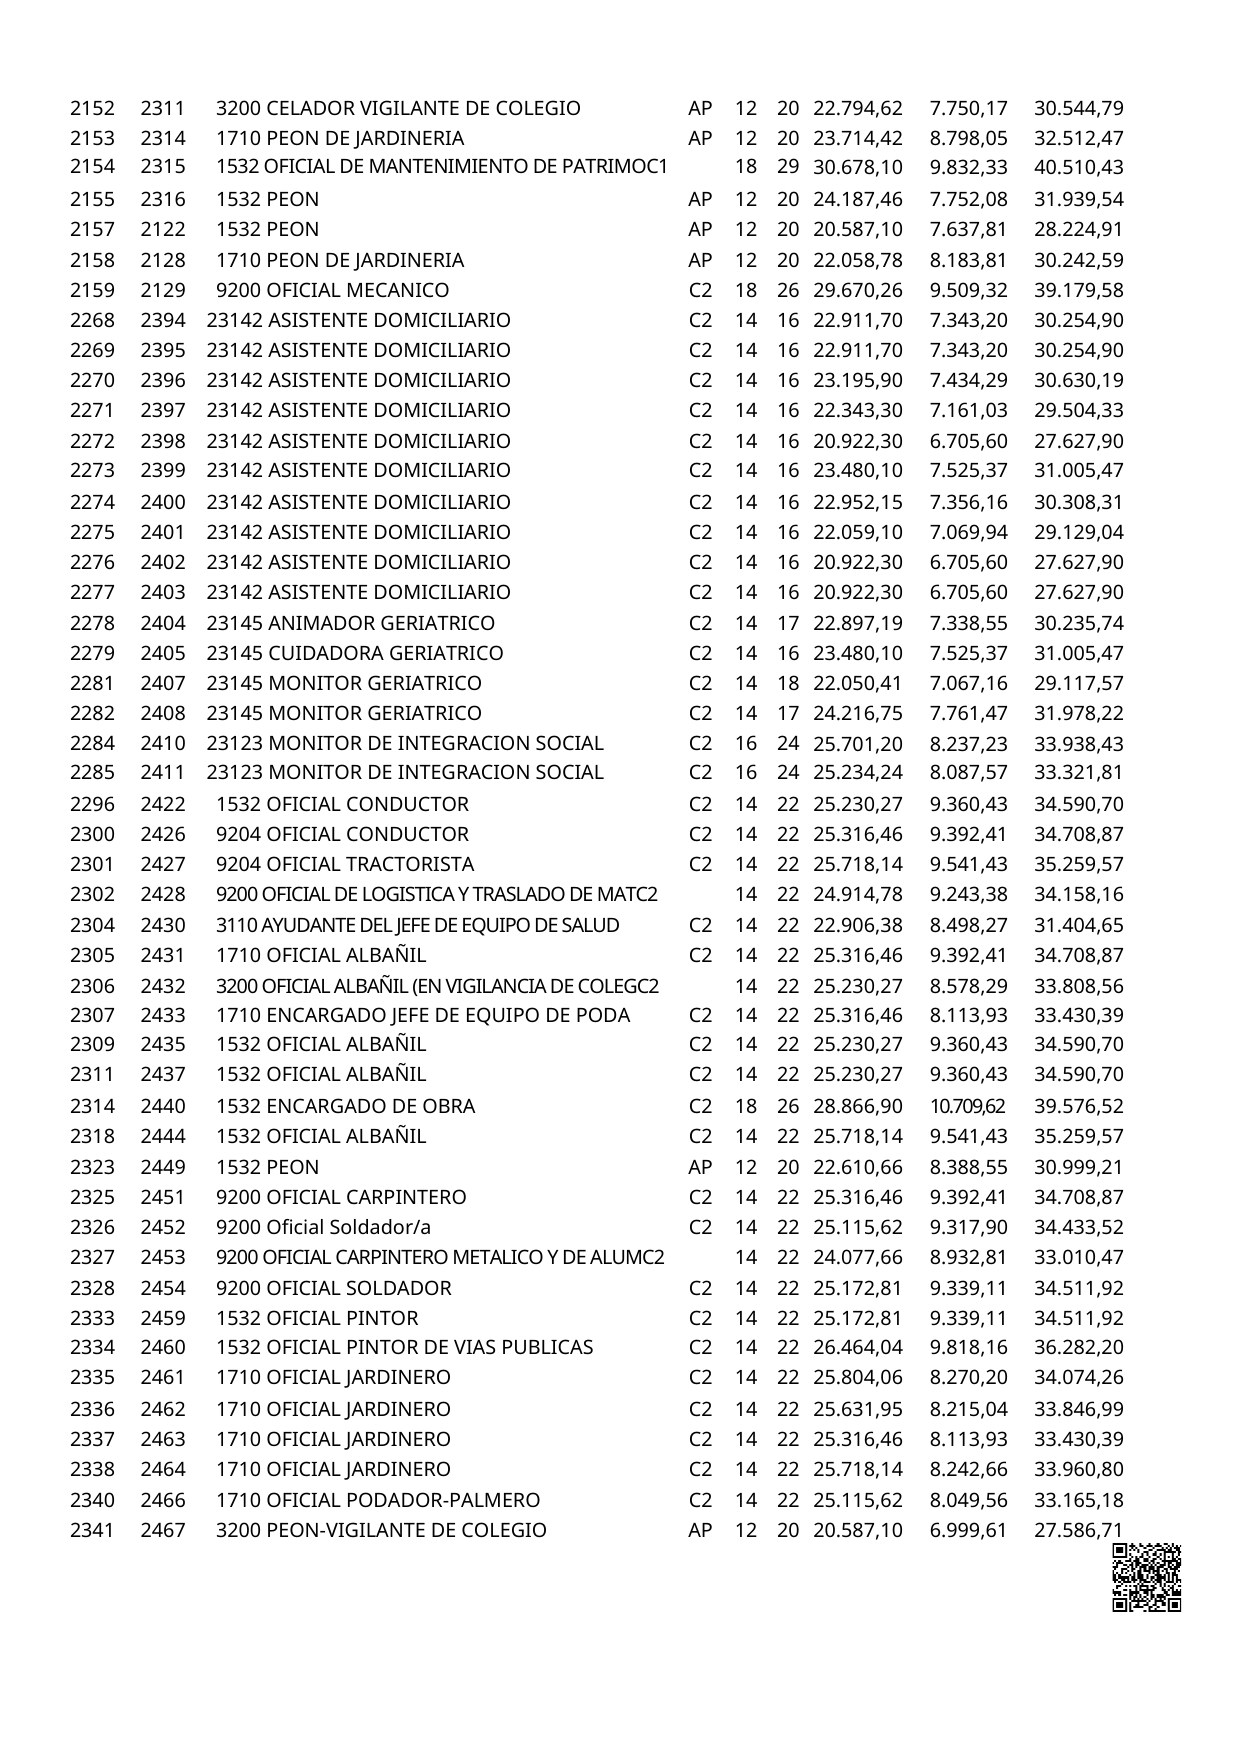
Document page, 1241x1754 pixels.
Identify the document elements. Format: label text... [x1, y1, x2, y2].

table_cell 8.498,27 [917, 911, 1028, 941]
table_cell 12 [723, 94, 768, 124]
table_cell C2 [678, 1273, 723, 1304]
table_cell 2277 [55, 578, 130, 608]
table_cell 14 [723, 305, 768, 336]
table_cell 7.637,81 [917, 215, 1028, 245]
table_cell 14 [723, 366, 768, 396]
table_cell 29.504,33 [1029, 396, 1137, 426]
table_cell C2 [678, 1455, 723, 1485]
table_cell 22.343,30 [808, 396, 917, 426]
table_cell 22 [769, 1122, 807, 1152]
table_cell 2300 [55, 820, 130, 850]
table_cell 23142 ASISTENTE DOMICILIARIO [196, 487, 678, 517]
table_cell 2316 [130, 184, 196, 215]
table_cell 30.678,10 [808, 154, 917, 184]
table_cell C2 [678, 729, 723, 759]
table_cell 2432 [130, 971, 196, 1001]
table_cell 2158 [55, 245, 130, 275]
table_cell C2 [678, 426, 723, 457]
table_cell 7.338,55 [917, 608, 1028, 638]
table_cell 2334 [55, 1334, 130, 1364]
table_cell 2399 [130, 457, 196, 487]
table_cell AP [678, 245, 723, 275]
table_cell 22.794,62 [808, 94, 917, 124]
table_cell 22.897,19 [808, 608, 917, 638]
table_cell C2 [678, 305, 723, 336]
table_cell 22 [769, 1243, 807, 1273]
table_cell 25.230,27 [808, 971, 917, 1001]
table_cell 25.230,27 [808, 789, 917, 820]
table_cell 2307 [55, 1001, 130, 1032]
table_cell 14 [723, 1122, 768, 1152]
table_cell 33.846,99 [1029, 1395, 1137, 1425]
table_cell 14 [723, 1062, 768, 1092]
table_cell 2422 [130, 789, 196, 820]
table_cell 2461 [130, 1364, 196, 1395]
table_cell C2 [678, 789, 723, 820]
table_cell 25.172,81 [808, 1273, 917, 1304]
table_cell AP [678, 124, 723, 154]
table_cell 1710 PEON DE JARDINERIA [196, 245, 678, 275]
table_cell 8.237,23 [917, 729, 1028, 759]
table_cell 2279 [55, 638, 130, 668]
table_cell 9204 OFICIAL CONDUCTOR [196, 820, 678, 850]
table_cell 14 [723, 1364, 768, 1395]
table_cell 2306 [55, 971, 130, 1001]
table_cell 29.670,26 [808, 275, 917, 305]
table_cell 14 [723, 789, 768, 820]
table_cell 34.433,52 [1029, 1213, 1137, 1243]
table_cell 2398 [130, 426, 196, 457]
table_cell 30.254,90 [1029, 305, 1137, 336]
table_cell C2 [678, 1001, 723, 1032]
table_cell C2 [678, 1092, 723, 1122]
table_cell 16 [769, 366, 807, 396]
table_cell 33.808,56 [1029, 971, 1137, 1001]
table_cell 2403 [130, 578, 196, 608]
table_cell C2 [678, 1364, 723, 1395]
table_cell 22 [769, 1485, 807, 1516]
table_cell 9.818,16 [917, 1334, 1028, 1364]
table_cell 22 [769, 880, 807, 911]
table_cell AP [678, 184, 723, 215]
table_cell 9200 OFICIAL DE LOGISTICA Y TRASLADO DE MATC2 [196, 880, 723, 911]
table_cell 25.230,27 [808, 1062, 917, 1092]
table_cell 2284 [55, 729, 130, 759]
table_cell 2394 [130, 305, 196, 336]
table_cell 9.392,41 [917, 941, 1028, 971]
table_cell 25.234,24 [808, 759, 917, 789]
table_cell 9200 OFICIAL CARPINTERO [196, 1182, 678, 1213]
table_cell 1532 PEON [196, 215, 678, 245]
table_cell C2 [678, 1032, 723, 1062]
table_cell 14 [723, 1395, 768, 1425]
table_cell C2 [678, 336, 723, 366]
table_cell 23145 MONITOR GERIATRICO [196, 668, 678, 699]
table_cell 9.392,41 [917, 1182, 1028, 1213]
table_cell 16 [769, 578, 807, 608]
table_cell 22 [769, 1364, 807, 1395]
table_cell 31.978,22 [1029, 699, 1137, 729]
table_cell 7.761,47 [917, 699, 1028, 729]
table_cell 2282 [55, 699, 130, 729]
table_cell 2311 [130, 94, 196, 124]
table_cell 2315 [130, 154, 196, 184]
table_cell C2 [678, 699, 723, 729]
table_cell 30.308,31 [1029, 487, 1137, 517]
picture [1112, 1543, 1182, 1612]
table_cell 2281 [55, 668, 130, 699]
table_cell 20.922,30 [808, 426, 917, 457]
table_cell C2 [678, 1395, 723, 1425]
table_cell 2397 [130, 396, 196, 426]
table_cell 27.627,90 [1029, 426, 1137, 457]
table_cell 24.216,75 [808, 699, 917, 729]
table_cell 1532 OFICIAL ALBAÑIL [196, 1062, 678, 1092]
table_cell 16 [769, 396, 807, 426]
table_cell 2157 [55, 215, 130, 245]
table_cell 30.999,21 [1029, 1152, 1137, 1182]
table_cell 6.705,60 [917, 426, 1028, 457]
table_cell 29.117,57 [1029, 668, 1137, 699]
table_cell 14 [723, 1213, 768, 1243]
table_cell 7.750,17 [917, 94, 1028, 124]
table_cell 2449 [130, 1152, 196, 1182]
table_cell 2430 [130, 911, 196, 941]
table_cell 2301 [55, 850, 130, 880]
table_cell 2285 [55, 759, 130, 789]
table_cell 14 [723, 396, 768, 426]
table_cell 2459 [130, 1304, 196, 1334]
table_cell AP [678, 1152, 723, 1182]
table_cell C2 [678, 1122, 723, 1152]
table_cell 12 [723, 124, 768, 154]
table_cell 1710 OFICIAL JARDINERO [196, 1395, 678, 1425]
table_cell 2155 [55, 184, 130, 215]
table_cell 14 [723, 457, 768, 487]
table_cell 1532 OFICIAL DE MANTENIMIENTO DE PATRIMOC1 [196, 154, 723, 184]
table_cell 24 [769, 759, 807, 789]
table_cell 40.510,43 [1029, 154, 1137, 184]
table_cell 1532 PEON [196, 184, 678, 215]
table_cell 2428 [130, 880, 196, 911]
table_cell 17 [769, 608, 807, 638]
table_cell 20.922,30 [808, 547, 917, 578]
table_cell 14 [723, 487, 768, 517]
table_cell 1710 OFICIAL JARDINERO [196, 1455, 678, 1485]
table_cell 9.509,32 [917, 275, 1028, 305]
table_cell C2 [678, 1334, 723, 1364]
table_cell 9.339,11 [917, 1304, 1028, 1334]
table_cell 30.242,59 [1029, 245, 1137, 275]
table_cell 24.077,66 [808, 1243, 917, 1273]
table_cell 24 [769, 729, 807, 759]
table_cell 32.512,47 [1029, 124, 1137, 154]
table_cell 2318 [55, 1122, 130, 1152]
table_cell 2122 [130, 215, 196, 245]
table_cell 22 [769, 1395, 807, 1425]
table_cell AP [678, 215, 723, 245]
table_cell 22.911,70 [808, 336, 917, 366]
table_cell C2 [678, 1062, 723, 1092]
table_cell 7.525,37 [917, 457, 1028, 487]
table_cell 8.113,93 [917, 1001, 1028, 1032]
table_cell 14 [723, 941, 768, 971]
table_cell 39.576,52 [1029, 1092, 1137, 1122]
table_cell 22.059,10 [808, 517, 917, 547]
table_cell 14 [723, 699, 768, 729]
table_cell 35.259,57 [1029, 850, 1137, 880]
table_cell 12 [723, 215, 768, 245]
table_cell 2314 [55, 1092, 130, 1122]
table_cell 6.705,60 [917, 547, 1028, 578]
table_cell 20.587,10 [808, 1516, 917, 1543]
table_cell 14 [723, 608, 768, 638]
table_cell 9204 OFICIAL TRACTORISTA [196, 850, 678, 880]
table_cell 23145 CUIDADORA GERIATRICO [196, 638, 678, 668]
table_cell 14 [723, 820, 768, 850]
table_cell 2271 [55, 396, 130, 426]
table_cell 12 [723, 1152, 768, 1182]
table_cell C2 [678, 517, 723, 547]
table_cell 18 [769, 668, 807, 699]
table_cell 2268 [55, 305, 130, 336]
table_cell 2305 [55, 941, 130, 971]
table_cell 2467 [130, 1516, 196, 1543]
table_cell 23142 ASISTENTE DOMICILIARIO [196, 336, 678, 366]
table_cell 17 [769, 699, 807, 729]
table_cell 14 [723, 971, 768, 1001]
table_cell 16 [769, 336, 807, 366]
table_cell 2453 [130, 1243, 196, 1273]
table_cell C2 [678, 457, 723, 487]
table_cell 2407 [130, 668, 196, 699]
table_cell C2 [678, 608, 723, 638]
table_cell 2274 [55, 487, 130, 517]
table_cell C2 [678, 1182, 723, 1213]
table_cell 25.316,46 [808, 941, 917, 971]
table_cell 23145 ANIMADOR GERIATRICO [196, 608, 678, 638]
table_cell 7.343,20 [917, 305, 1028, 336]
table_cell 2463 [130, 1425, 196, 1455]
table_cell 9.339,11 [917, 1273, 1028, 1304]
table_cell 1532 ENCARGADO DE OBRA [196, 1092, 678, 1122]
table_cell 31.005,47 [1029, 457, 1137, 487]
table_cell 6.999,61 [917, 1516, 1028, 1543]
table_cell 14 [723, 517, 768, 547]
table_cell 1710 OFICIAL JARDINERO [196, 1364, 678, 1395]
table_cell 16 [769, 457, 807, 487]
table_cell 22 [769, 971, 807, 1001]
table_cell 14 [723, 1425, 768, 1455]
table_cell 14 [723, 578, 768, 608]
table_cell 2275 [55, 517, 130, 547]
table_cell 2128 [130, 245, 196, 275]
table_cell 29 [769, 154, 807, 184]
table_cell 2304 [55, 911, 130, 941]
table_cell 8.183,81 [917, 245, 1028, 275]
table_cell 23142 ASISTENTE DOMICILIARIO [196, 426, 678, 457]
table_cell 7.161,03 [917, 396, 1028, 426]
table_cell C2 [678, 578, 723, 608]
table_cell 2311 [55, 1062, 130, 1092]
table_cell 14 [723, 1334, 768, 1364]
table_cell C2 [678, 638, 723, 668]
table_cell 23142 ASISTENTE DOMICILIARIO [196, 457, 678, 487]
table_cell C2 [678, 547, 723, 578]
table_cell 16 [769, 547, 807, 578]
table_cell 7.343,20 [917, 336, 1028, 366]
table_cell 14 [723, 426, 768, 457]
table_cell 3200 PEON-VIGILANTE DE COLEGIO [196, 1516, 678, 1543]
table_cell 2454 [130, 1273, 196, 1304]
table_cell 2336 [55, 1395, 130, 1425]
table_cell 10.709,62 [917, 1092, 1028, 1122]
table_cell 33.938,43 [1029, 729, 1137, 759]
table_cell 23.714,42 [808, 124, 917, 154]
table_cell 22 [769, 911, 807, 941]
table_cell 2440 [130, 1092, 196, 1122]
table_cell 20 [769, 1516, 807, 1543]
table_cell 14 [723, 1304, 768, 1334]
table_cell 1532 OFICIAL CONDUCTOR [196, 789, 678, 820]
table_cell 16 [723, 759, 768, 789]
table_cell 7.752,08 [917, 184, 1028, 215]
table_cell 2276 [55, 547, 130, 578]
table_cell 9200 Oficial Soldador/a [196, 1213, 678, 1243]
table_cell 20.922,30 [808, 578, 917, 608]
table_cell 31.939,54 [1029, 184, 1137, 215]
table_cell 30.630,19 [1029, 366, 1137, 396]
table_cell 34.590,70 [1029, 1032, 1137, 1062]
table_cell 2431 [130, 941, 196, 971]
table_cell 2296 [55, 789, 130, 820]
table_cell C2 [678, 1304, 723, 1334]
table_cell 29.129,04 [1029, 517, 1137, 547]
table_cell C2 [678, 366, 723, 396]
table_cell 2278 [55, 608, 130, 638]
table_cell 25.631,95 [808, 1395, 917, 1425]
table_cell 35.259,57 [1029, 1122, 1137, 1152]
table_cell 8.215,04 [917, 1395, 1028, 1425]
table_cell 1532 OFICIAL ALBAÑIL [196, 1122, 678, 1152]
table_cell C2 [678, 759, 723, 789]
table_cell 2410 [130, 729, 196, 759]
table_cell 3110 AYUDANTE DEL JEFE DE EQUIPO DE SALUD [196, 911, 678, 941]
table_cell 2152 [55, 94, 130, 124]
table_cell 25.701,20 [808, 729, 917, 759]
table_cell 2411 [130, 759, 196, 789]
table_cell 6.705,60 [917, 578, 1028, 608]
table_cell 8.049,56 [917, 1485, 1028, 1516]
table_cell 34.511,92 [1029, 1304, 1137, 1334]
table_cell 2426 [130, 820, 196, 850]
table_cell 25.172,81 [808, 1304, 917, 1334]
table_cell 22.610,66 [808, 1152, 917, 1182]
table_cell 2159 [55, 275, 130, 305]
table_cell 1532 OFICIAL PINTOR DE VIAS PUBLICAS [196, 1334, 678, 1364]
table_cell 14 [723, 1182, 768, 1213]
table_cell 25.230,27 [808, 1032, 917, 1062]
table_cell 22.050,41 [808, 668, 917, 699]
table_cell 16 [769, 517, 807, 547]
table_cell 12 [723, 1516, 768, 1543]
table_cell 2270 [55, 366, 130, 396]
table_cell 2272 [55, 426, 130, 457]
table_cell 2309 [55, 1032, 130, 1062]
table_cell 23145 MONITOR GERIATRICO [196, 699, 678, 729]
table_cell 16 [769, 426, 807, 457]
table_cell 2452 [130, 1213, 196, 1243]
table_cell 2269 [55, 336, 130, 366]
table_cell 23142 ASISTENTE DOMICILIARIO [196, 396, 678, 426]
table_cell 9.360,43 [917, 789, 1028, 820]
table_cell 23123 MONITOR DE INTEGRACION SOCIAL [196, 759, 678, 789]
table_cell 25.804,06 [808, 1364, 917, 1395]
table_cell C2 [678, 396, 723, 426]
table_cell 2437 [130, 1062, 196, 1092]
table_cell 34.590,70 [1029, 1062, 1137, 1092]
table_cell 24.187,46 [808, 184, 917, 215]
table_cell 22 [769, 1032, 807, 1062]
table_cell 34.074,26 [1029, 1364, 1137, 1395]
table_cell 2153 [55, 124, 130, 154]
table_cell 2427 [130, 850, 196, 880]
table_cell 22 [769, 941, 807, 971]
table_cell 22.058,78 [808, 245, 917, 275]
table_cell 8.270,20 [917, 1364, 1028, 1395]
table_cell 14 [723, 1032, 768, 1062]
table_cell 9.392,41 [917, 820, 1028, 850]
table_cell 22 [769, 1273, 807, 1304]
table_cell 7.356,16 [917, 487, 1028, 517]
table_cell 31.404,65 [1029, 911, 1137, 941]
table_cell 14 [723, 880, 768, 911]
table_cell 8.932,81 [917, 1243, 1028, 1273]
table_cell 2462 [130, 1395, 196, 1425]
table_cell 2400 [130, 487, 196, 517]
table_cell 20 [769, 94, 807, 124]
table_cell 22.911,70 [808, 305, 917, 336]
table_cell 8.388,55 [917, 1152, 1028, 1182]
table_cell 33.430,39 [1029, 1001, 1137, 1032]
table_cell 2337 [55, 1425, 130, 1455]
table_cell C2 [678, 941, 723, 971]
table_cell 9.541,43 [917, 1122, 1028, 1152]
table_cell 2404 [130, 608, 196, 638]
table_cell 20 [769, 1152, 807, 1182]
table_cell 1710 OFICIAL JARDINERO [196, 1425, 678, 1455]
table_cell 16 [769, 638, 807, 668]
table_cell 9.360,43 [917, 1032, 1028, 1062]
table_cell 2273 [55, 457, 130, 487]
table_cell 22 [769, 1213, 807, 1243]
table_cell 18 [723, 154, 768, 184]
table_cell 3200 CELADOR VIGILANTE DE COLEGIO [196, 94, 678, 124]
table_cell 34.590,70 [1029, 789, 1137, 820]
table_cell 25.718,14 [808, 1455, 917, 1485]
table_cell 23142 ASISTENTE DOMICILIARIO [196, 305, 678, 336]
table_cell C2 [678, 275, 723, 305]
table_cell 39.179,58 [1029, 275, 1137, 305]
table_cell 8.242,66 [917, 1455, 1028, 1485]
table_cell 2401 [130, 517, 196, 547]
table_cell 3200 OFICIAL ALBAÑIL (EN VIGILANCIA DE COLEGC2 [196, 971, 723, 1001]
table_cell 20 [769, 124, 807, 154]
table_cell 9.541,43 [917, 850, 1028, 880]
table_cell 23.195,90 [808, 366, 917, 396]
table_cell 2326 [55, 1213, 130, 1243]
table_cell 1710 PEON DE JARDINERIA [196, 124, 678, 154]
table_cell C2 [678, 1485, 723, 1516]
table_cell 2338 [55, 1455, 130, 1485]
table_cell 20 [769, 184, 807, 215]
table_cell 12 [723, 245, 768, 275]
table_cell 33.321,81 [1029, 759, 1137, 789]
table_cell 30.544,79 [1029, 94, 1137, 124]
table_cell 34.511,92 [1029, 1273, 1137, 1304]
table_cell 14 [723, 1001, 768, 1032]
table_cell 25.316,46 [808, 1001, 917, 1032]
table_cell 2405 [130, 638, 196, 668]
table_cell 2466 [130, 1485, 196, 1516]
table_cell 20 [769, 245, 807, 275]
table_cell 18 [723, 1092, 768, 1122]
table_cell 2396 [130, 366, 196, 396]
table_cell C2 [678, 911, 723, 941]
table_cell 22 [769, 1334, 807, 1364]
table_cell 9200 OFICIAL SOLDADOR [196, 1273, 678, 1304]
table_cell 2444 [130, 1122, 196, 1152]
table_cell 2402 [130, 547, 196, 578]
table_cell 14 [723, 1273, 768, 1304]
table_cell 1532 PEON [196, 1152, 678, 1182]
table_cell C2 [678, 1425, 723, 1455]
table_cell 14 [723, 547, 768, 578]
table_cell 34.708,87 [1029, 820, 1137, 850]
table_cell 34.708,87 [1029, 941, 1137, 971]
table_cell 26 [769, 1092, 807, 1122]
table_cell 8.087,57 [917, 759, 1028, 789]
table_cell 25.316,46 [808, 820, 917, 850]
table_cell 14 [723, 668, 768, 699]
table_cell 23.480,10 [808, 638, 917, 668]
table_cell AP [678, 94, 723, 124]
table_cell 27.627,90 [1029, 578, 1137, 608]
table_cell 9200 OFICIAL MECANICO [196, 275, 678, 305]
table_cell 8.113,93 [917, 1425, 1028, 1455]
table_cell 9.243,38 [917, 880, 1028, 911]
table_cell 9.832,33 [917, 154, 1028, 184]
table_cell 22 [769, 1425, 807, 1455]
table_cell 27.586,71 [1029, 1516, 1137, 1543]
table_cell 1532 OFICIAL PINTOR [196, 1304, 678, 1334]
table_cell 23142 ASISTENTE DOMICILIARIO [196, 366, 678, 396]
table_cell 2340 [55, 1485, 130, 1516]
table_cell 2302 [55, 880, 130, 911]
table_cell 23.480,10 [808, 457, 917, 487]
table_cell 1710 ENCARGADO JEFE DE EQUIPO DE PODA [196, 1001, 678, 1032]
table_cell 22 [769, 820, 807, 850]
table_cell 7.525,37 [917, 638, 1028, 668]
table_cell 22 [769, 1304, 807, 1334]
table_cell 2451 [130, 1182, 196, 1213]
table_cell 22.952,15 [808, 487, 917, 517]
table_cell C2 [678, 820, 723, 850]
table_cell 30.254,90 [1029, 336, 1137, 366]
table_cell 22 [769, 1455, 807, 1485]
table_cell 1710 OFICIAL PODADOR-PALMERO [196, 1485, 678, 1516]
table_cell 34.708,87 [1029, 1182, 1137, 1213]
table_cell 25.718,14 [808, 1122, 917, 1152]
table_cell 33.430,39 [1029, 1425, 1137, 1455]
table_cell 9.360,43 [917, 1062, 1028, 1092]
table_cell 2433 [130, 1001, 196, 1032]
table_cell 24.914,78 [808, 880, 917, 911]
table_cell 14 [723, 1455, 768, 1485]
table_cell 14 [723, 1485, 768, 1516]
table_cell 1710 OFICIAL ALBAÑIL [196, 941, 678, 971]
table_cell 26.464,04 [808, 1334, 917, 1364]
table_cell 23142 ASISTENTE DOMICILIARIO [196, 517, 678, 547]
table_cell 22 [769, 789, 807, 820]
table_cell 12 [723, 184, 768, 215]
table_cell 25.718,14 [808, 850, 917, 880]
table_cell 2341 [55, 1516, 130, 1543]
table_cell 14 [723, 1243, 768, 1273]
table_cell 33.165,18 [1029, 1485, 1137, 1516]
table_cell 16 [769, 305, 807, 336]
table_cell C2 [678, 1213, 723, 1243]
table_cell 14 [723, 336, 768, 366]
table_cell 16 [769, 487, 807, 517]
table_cell 36.282,20 [1029, 1334, 1137, 1364]
table_cell 28.866,90 [808, 1092, 917, 1122]
table_cell 2314 [130, 124, 196, 154]
table_cell 7.434,29 [917, 366, 1028, 396]
table_cell 14 [723, 850, 768, 880]
table_cell 9200 OFICIAL CARPINTERO METALICO Y DE ALUMC2 [196, 1243, 723, 1273]
table_cell 22 [769, 850, 807, 880]
table_cell 2395 [130, 336, 196, 366]
table_cell 28.224,91 [1029, 215, 1137, 245]
table_cell 18 [723, 275, 768, 305]
table_cell 2464 [130, 1455, 196, 1485]
table_cell 14 [723, 638, 768, 668]
table_cell 33.960,80 [1029, 1455, 1137, 1485]
table_cell C2 [678, 487, 723, 517]
table_cell 25.316,46 [808, 1425, 917, 1455]
table_cell 2323 [55, 1152, 130, 1182]
table_cell 20 [769, 215, 807, 245]
table_cell 2333 [55, 1304, 130, 1334]
table_cell 8.578,29 [917, 971, 1028, 1001]
table_cell C2 [678, 668, 723, 699]
table_cell 22 [769, 1001, 807, 1032]
table_cell 31.005,47 [1029, 638, 1137, 668]
table_cell 2408 [130, 699, 196, 729]
table_cell 2435 [130, 1032, 196, 1062]
table_cell 26 [769, 275, 807, 305]
table_cell 8.798,05 [917, 124, 1028, 154]
table_cell 2154 [55, 154, 130, 184]
table_cell 25.316,46 [808, 1182, 917, 1213]
table_cell 2460 [130, 1334, 196, 1364]
table_cell 9.317,90 [917, 1213, 1028, 1243]
table_cell 34.158,16 [1029, 880, 1137, 911]
table_cell 2327 [55, 1243, 130, 1273]
table_cell 14 [723, 911, 768, 941]
table_cell 7.067,16 [917, 668, 1028, 699]
table_cell 2325 [55, 1182, 130, 1213]
table_cell 30.235,74 [1029, 608, 1137, 638]
table_cell 25.115,62 [808, 1213, 917, 1243]
table_cell 7.069,94 [917, 517, 1028, 547]
table_cell 23123 MONITOR DE INTEGRACION SOCIAL [196, 729, 678, 759]
table_cell 16 [723, 729, 768, 759]
table_cell 25.115,62 [808, 1485, 917, 1516]
table_cell 23142 ASISTENTE DOMICILIARIO [196, 578, 678, 608]
table_cell 22 [769, 1182, 807, 1213]
table_cell 2328 [55, 1273, 130, 1304]
table_cell 23142 ASISTENTE DOMICILIARIO [196, 547, 678, 578]
table_cell AP [678, 1516, 723, 1543]
table_cell 27.627,90 [1029, 547, 1137, 578]
table_cell C2 [678, 850, 723, 880]
table_cell 22 [769, 1062, 807, 1092]
table_cell 1532 OFICIAL ALBAÑIL [196, 1032, 678, 1062]
table_cell 20.587,10 [808, 215, 917, 245]
table_cell 22.906,38 [808, 911, 917, 941]
table_cell 2129 [130, 275, 196, 305]
table_cell 2335 [55, 1364, 130, 1395]
table_cell 33.010,47 [1029, 1243, 1137, 1273]
